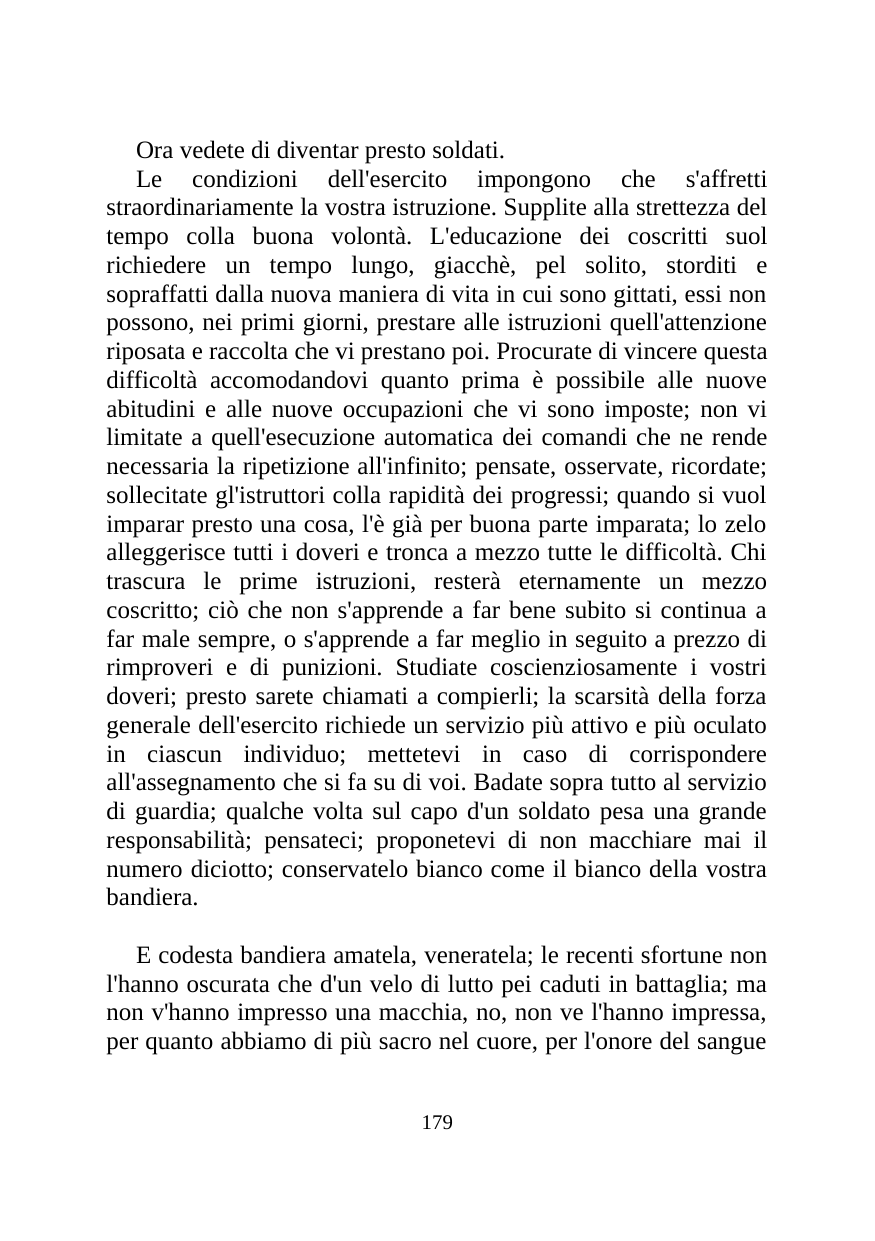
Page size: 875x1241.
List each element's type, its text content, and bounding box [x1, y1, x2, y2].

text Le condizioni dell'esercito impongono che s'affretti straordinariamente la vostra istruzione. Supplite alla strettezza del tempo colla buona volontà. L'educazione dei coscritti suol richiedere un tempo lungo, giacchè, pel solito, storditi e sopraffatti dalla nuova maniera di vita in cui sono gittati, essi non possono, nei primi giorni, prestare alle istruzioni quell'attenzione riposata e raccolta che vi prestano poi. Procurate di vincere questa difficoltà accomodandovi quanto prima è possibile alle nuove abitudini e alle nuove occupazioni che vi sono imposte; non vi limitate a quell'esecuzione automatica dei comandi che ne rende necessaria la ripetizione all'infinito; pensate, osservate, ricordate; sollecitate gl'istruttori colla rapidità dei progressi; quando si vuol imparar presto una cosa, l'è già per buona parte imparata; lo zelo alleggerisce tutti i doveri e tronca a mezzo tutte le difficoltà. Chi trascura le prime istruzioni, resterà eternamente un mezzo coscritto; ciò che non s'apprende a far bene subito si continua a far male sempre, o s'apprende a far meglio in seguito a prezzo di rimproveri e di punizioni. Studiate coscienziosamente i vostri doveri; presto sarete chiamati a compierli; la scarsità della forza generale dell'esercito richiede un servizio più attivo e più oculato in ciascun individuo; mettetevi in caso di corrispondere all'assegnamento che si fa su di voi. Badate sopra tutto al servizio di guardia; qualche volta sul capo d'un soldato pesa una grande responsabilità; pensateci; proponetevi di non macchiare mai il numero diciotto; conservatelo bianco come il bianco della vostra bandiera. [106, 164, 768, 911]
text Ora vedete di diventar presto soldati. [106, 135, 768, 164]
text E codesta bandiera amatela, veneratela; le recenti sfortune non l'hanno oscurata che d'un velo di lutto pei caduti in battaglia; ma non v'hanno impresso una macchia, no, non ve l'hanno impressa, per quanto abbiamo di più sacro nel cuore, per l'onore del sangue [106, 940, 768, 1055]
